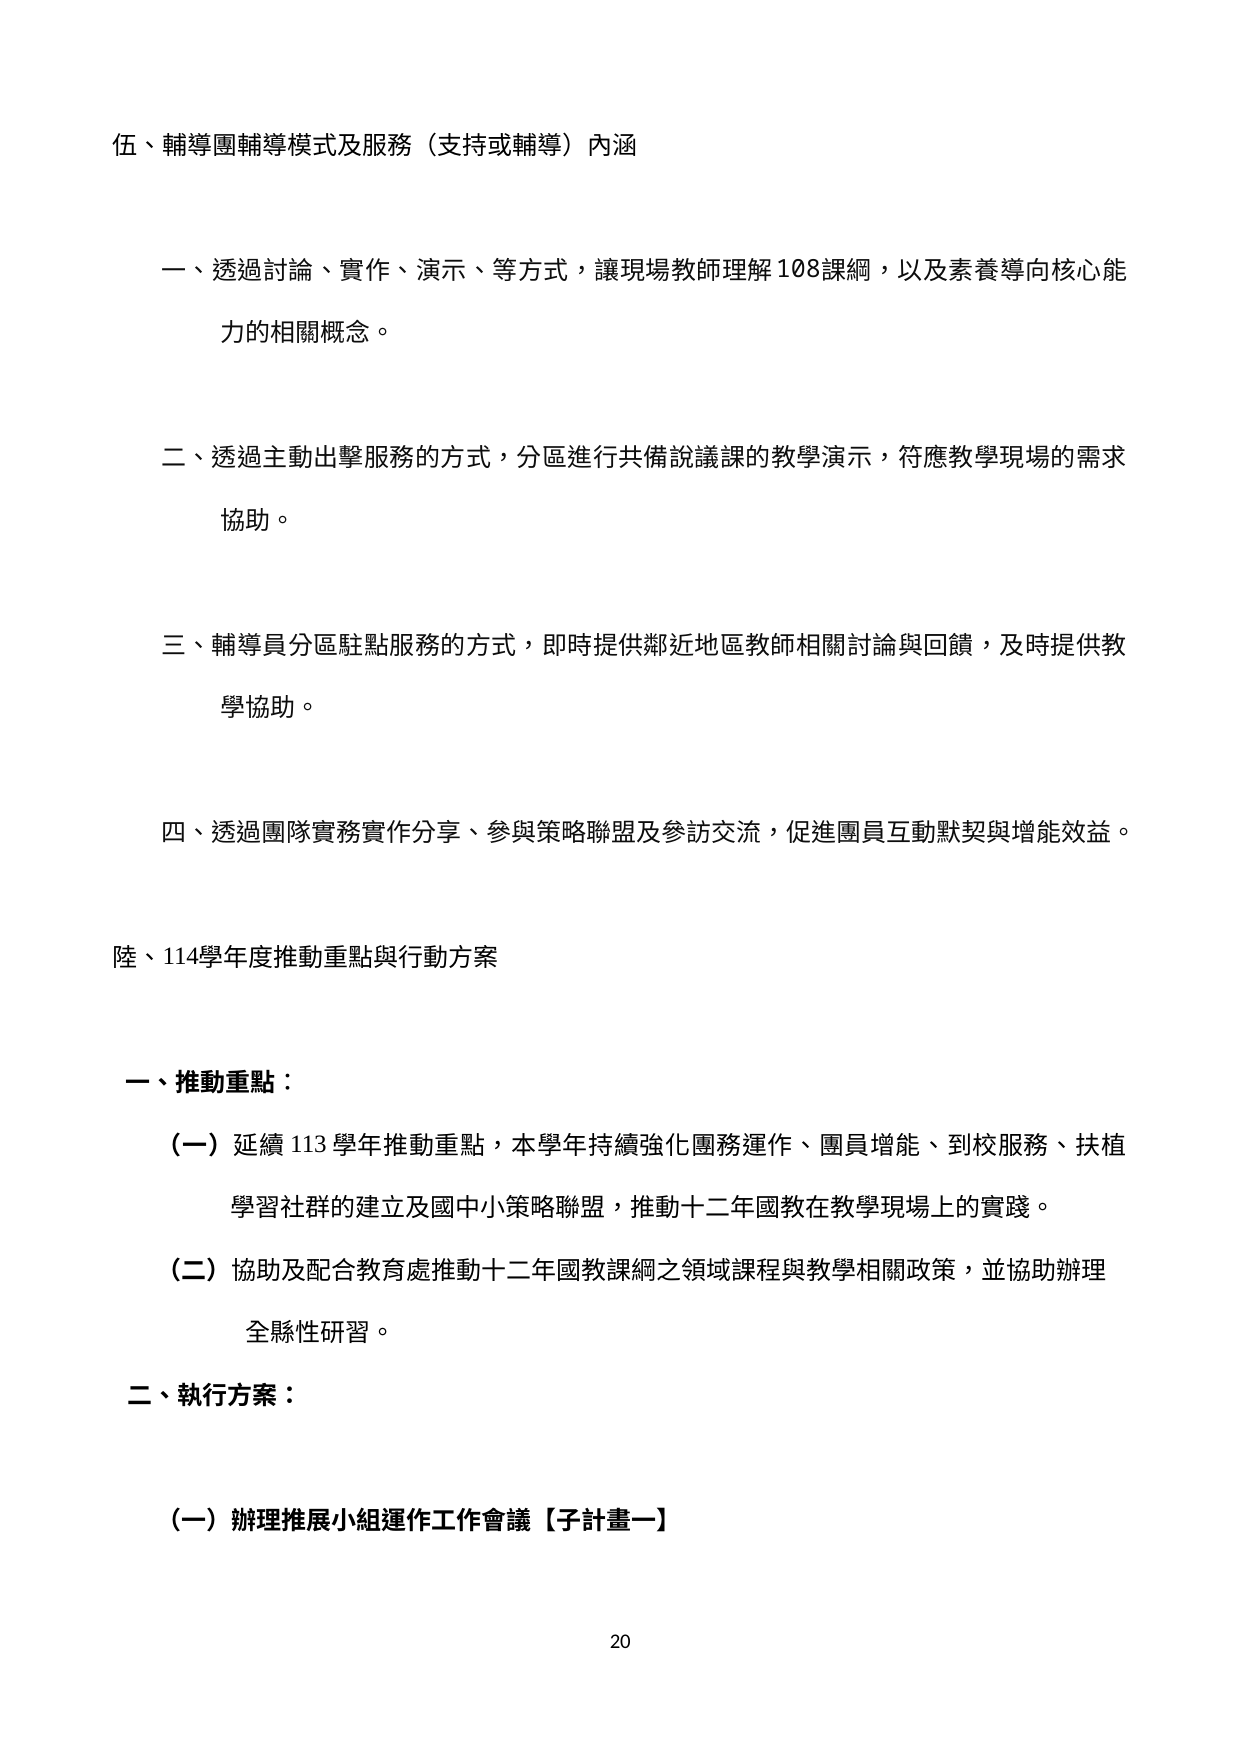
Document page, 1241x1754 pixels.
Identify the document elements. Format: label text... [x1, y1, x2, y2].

text 四、透過團隊實務實作分享、參與策略聯盟及參訪交流，促進團員互動默契與增能效益。 [161, 789, 1128, 852]
text 三、輔導員分區駐點服務的方式，即時提供鄰近地區教師相關討論與回饋，及時提供教學協助。 [161, 602, 1128, 727]
text （二）協助及配合教育處推動十二年國教課綱之領域課程與教學相關政策，並協助辦理全縣性研習。 [157, 1227, 1128, 1352]
text 伍、輔導團輔導模式及服務（支持或輔導）內涵 [112, 102, 1128, 164]
text 二、執行方案： [112, 1352, 1128, 1414]
text 陸、114學年度推動重點與行動方案 [112, 914, 1128, 977]
text 一、透過討論、實作、演示、等方式，讓現場教師理解108課綱，以及素養導向核心能力的相關概念。 [161, 227, 1128, 352]
text （一）辦理推展小組運作工作會議【子計畫一】 [112, 1477, 1128, 1539]
text （一）延續113學年推動重點，本學年持續強化團務運作、團員增能、到校服務、扶植學習社群的建立及國中小策略聯盟，推動十二年國教在教學現場上的實踐。 [157, 1102, 1128, 1227]
text 二、透過主動出擊服務的方式，分區進行共備說議課的教學演示，符應教學現場的需求協助。 [161, 414, 1128, 539]
text 一、推動重點： [112, 1039, 1128, 1102]
